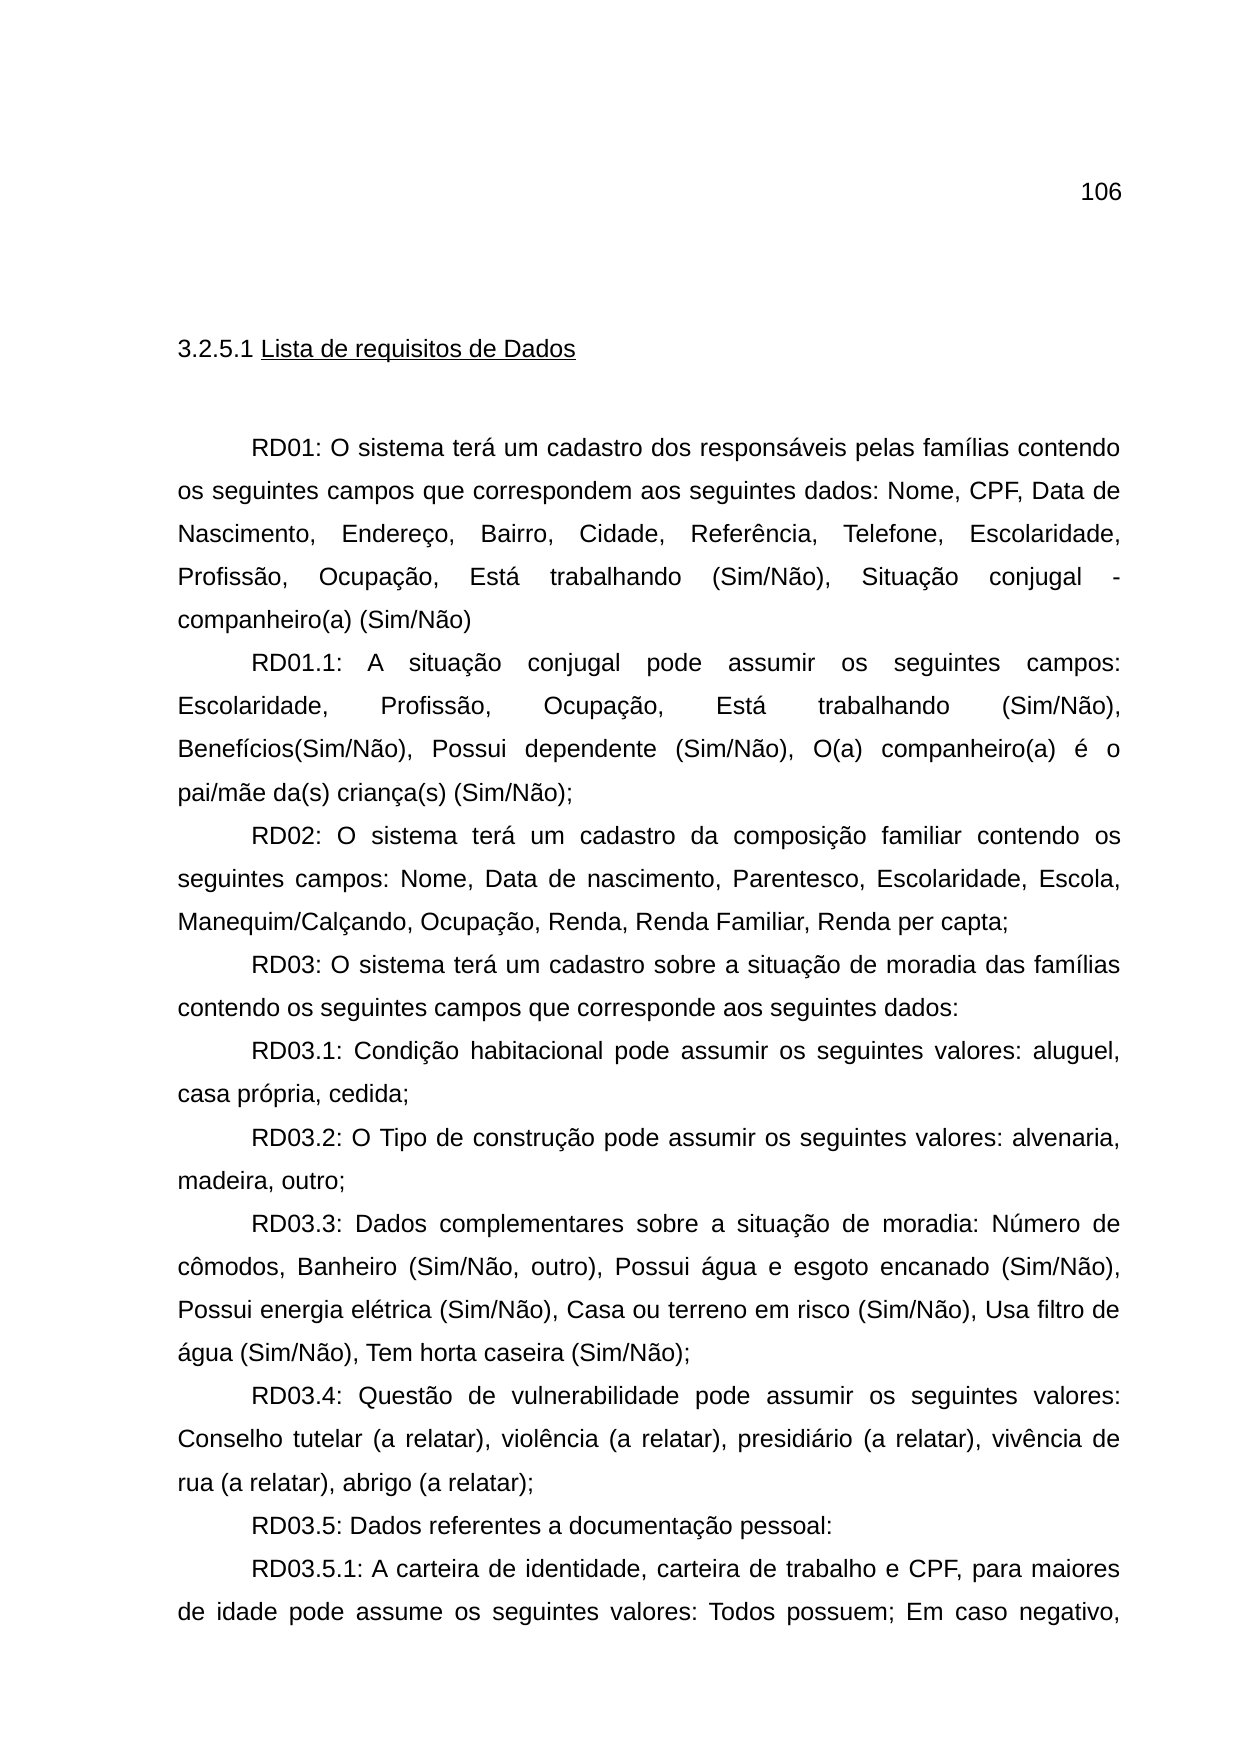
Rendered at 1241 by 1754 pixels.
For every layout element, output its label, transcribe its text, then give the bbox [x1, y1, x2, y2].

text RD03: O sistema terá um cadastro sobre a situação de moradia das famílias contendo os seguintes campos que corresponde aos seguintes dados: [177, 950, 1122, 1022]
text RD02: O sistema terá um cadastro da composição familiar contendo os seguintes campos: Nome, Data de nascimento, Parentesco, Escolaridade, Escola, Manequim/Calçando, Ocupação, Renda, Renda Familiar, Renda per capta; [177, 821, 1122, 936]
text RD03.1: Condição habitacional pode assumir os seguintes valores: aluguel, casa própria, cedida; [177, 1036, 1122, 1108]
text RD03.2: O Tipo de construção pode assumir os seguintes valores: alvenaria, madeira, outro; [177, 1123, 1122, 1194]
text RD01: O sistema terá um cadastro dos responsáveis pelas famílias contendo os seguintes campos que correspondem aos seguintes dados: Nome, CPF, Data de Nascimento, Endereço, Bairro, Cidade, Referência, Telefone, Escolaridade, Profissão, Ocupação, Está trabalhando (Sim/Não), Situação conjugal - companheiro(a) (Sim/Não) [177, 433, 1122, 634]
subtitle 3.2.5.1 Lista de requisitos de Dados [177, 334, 1122, 363]
text RD03.4: Questão de vulnerabilidade pode assumir os seguintes valores: Conselho tutelar (a relatar), violência (a relatar), presidiário (a relatar), vivência de rua (a relatar), abrigo (a relatar); [177, 1381, 1122, 1496]
text RD03.3: Dados complementares sobre a situação de moradia: Número de cômodos, Banheiro (Sim/Não, outro), Possui água e esgoto encanado (Sim/Não), Possui energia elétrica (Sim/Não), Casa ou terreno em risco (Sim/Não), Usa filtro de água (Sim/Não), Tem horta caseira (Sim/Não); [177, 1209, 1122, 1367]
text RD01.1: A situação conjugal pode assumir os seguintes campos: Escolaridade, Profissão, Ocupação, Está trabalhando (Sim/Não), Benefícios(Sim/Não), Possui dependente (Sim/Não), O(a) companheiro(a) é o pai/mãe da(s) criança(s) (Sim/Não); [177, 648, 1122, 806]
text RD03.5: Dados referentes a documentação pessoal: [177, 1511, 1122, 1539]
text RD03.5.1: A carteira de identidade, carteira de trabalho e CPF, para maiores de idade pode assume os seguintes valores: Todos possuem; Em caso negativo, [177, 1554, 1122, 1626]
